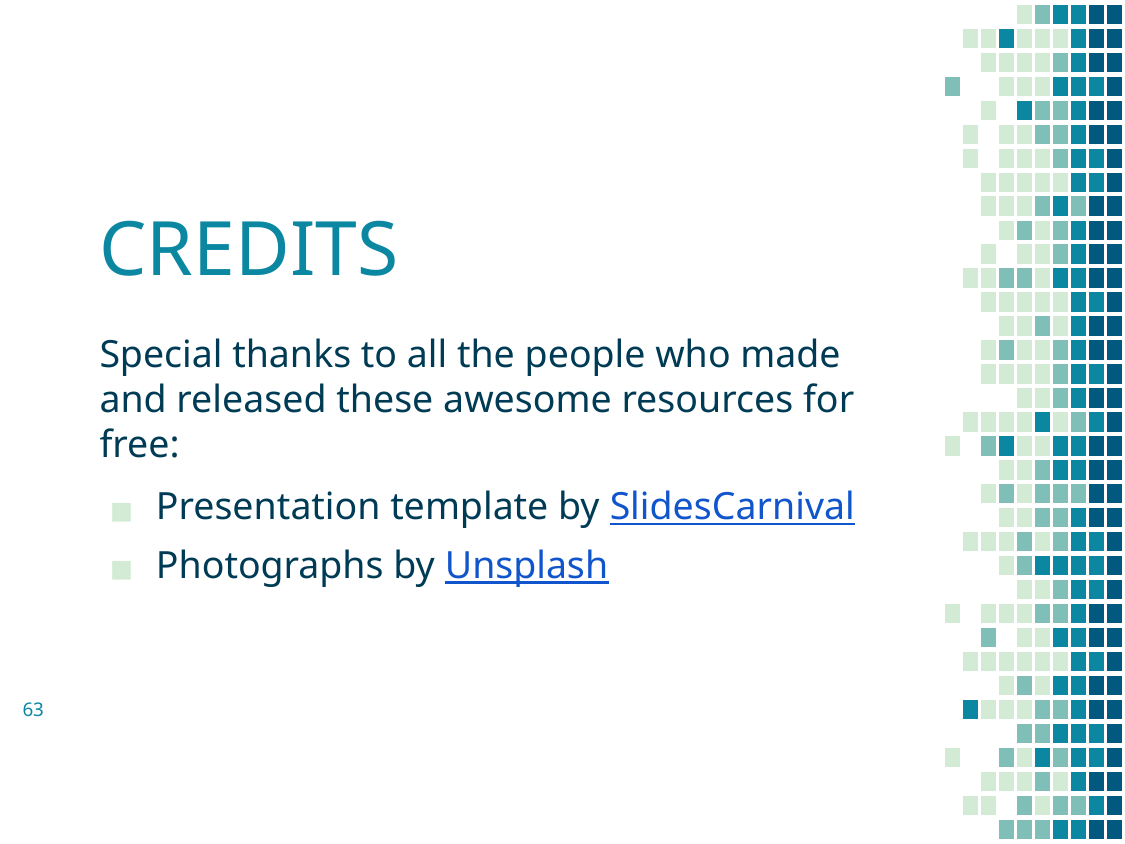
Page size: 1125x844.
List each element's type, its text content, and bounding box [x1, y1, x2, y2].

title CREDITS [88, 196, 921, 302]
list Special thanks to all the people who made and released these awesome resources for free: Presentation template by SlidesCarnival Photographs by Unsplash [88, 318, 921, 686]
slide_number [11, 686, 79, 735]
